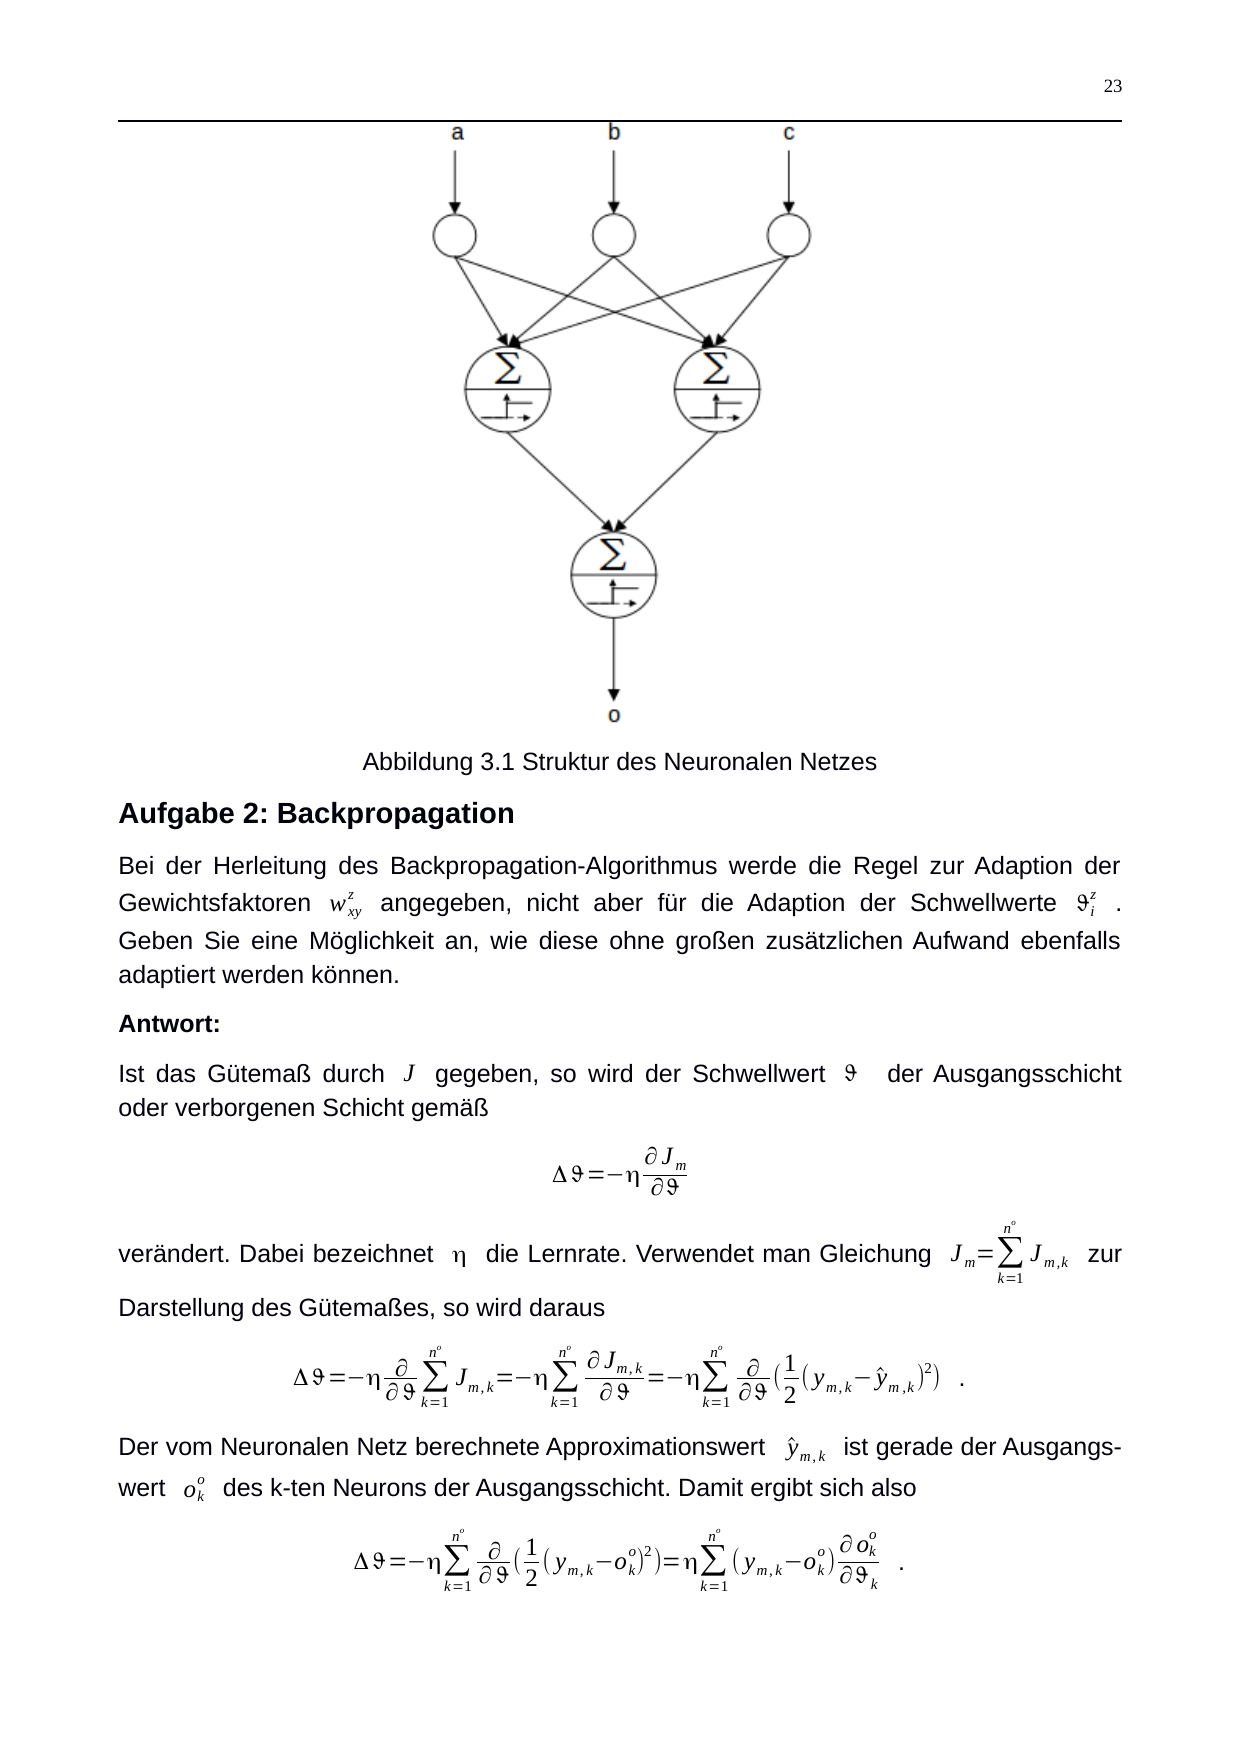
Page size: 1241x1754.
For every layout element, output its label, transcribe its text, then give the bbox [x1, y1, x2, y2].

text Abbildung 3.1 Struktur des Neuronalen Netzes [118, 747, 1122, 776]
text Antwort: [118, 1009, 1122, 1038]
picture [425, 122, 815, 727]
text verändert. Dabei bezeichnetdie Lernrate. Verwendet man Gleichungzur Darstellung des Gütemaßes, so wird daraus [118, 1218, 1122, 1322]
text Ist das Gütemaß durchgegeben, so wird der Schwellwert der Ausgangsschicht oder verborgenen Schicht gemäß [118, 1058, 1122, 1122]
text . [118, 1342, 1122, 1412]
text Der vom Neuronalen Netz berechnete Approximationswertist gerade der Ausgangs-wertdes k-ten Neurons der Ausgangsschicht. Damit ergibt sich also [118, 1432, 1122, 1505]
text Bei der Herleitung des Backpropagation-Algorithmus werde die Regel zur Adaption der Gewichtsfaktorenangegeben, nicht aber für die Adaption der Schwellwerte. Geben Sie eine Möglichkeit an, wie diese ohne großen zusätzlichen Aufwand ebenfalls adaptiert werden können. [118, 851, 1122, 989]
text . [118, 1526, 1122, 1595]
text Aufgabe 2: Backpropagation [118, 796, 1122, 829]
